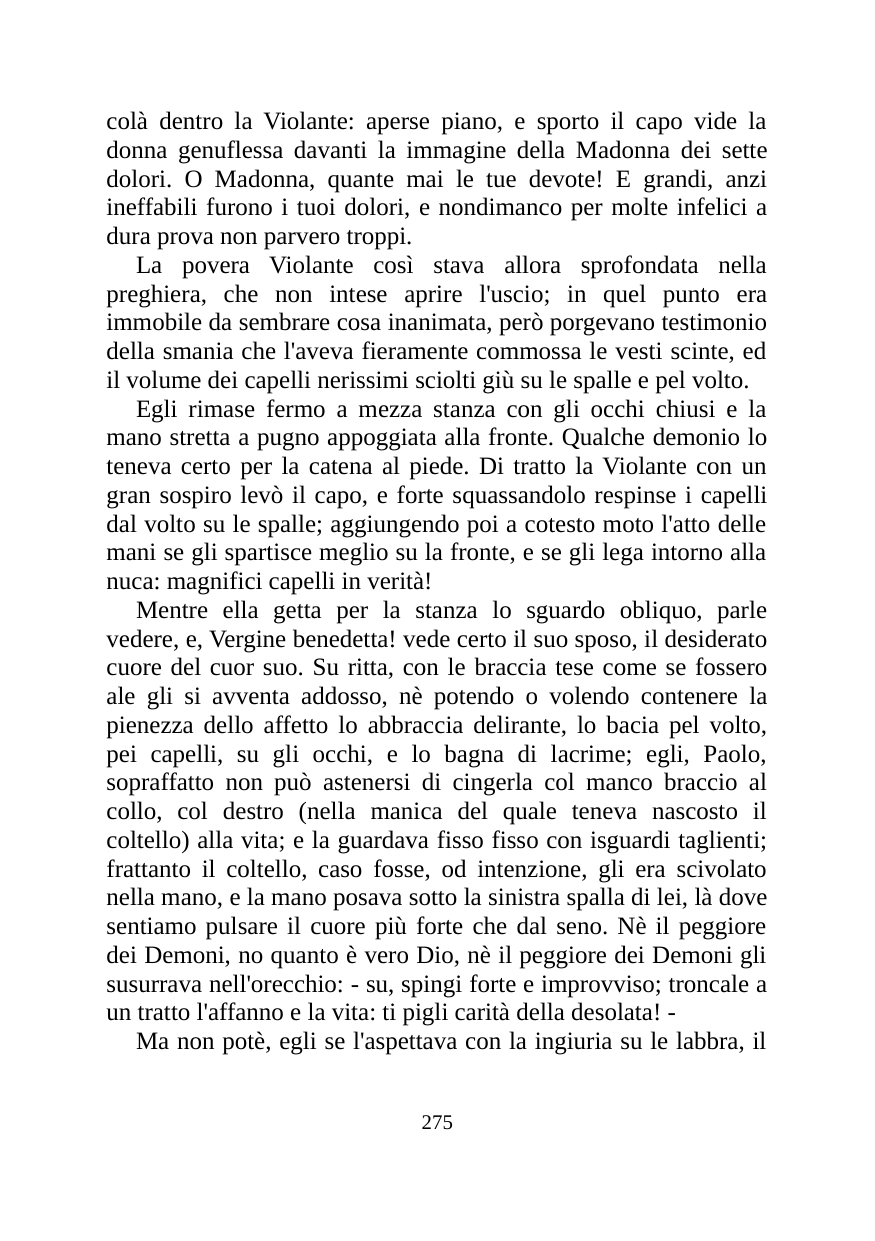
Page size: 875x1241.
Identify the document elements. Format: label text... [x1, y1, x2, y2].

text colà dentro la Violante: aperse piano, e sporto il capo vide la donna genuflessa davanti la immagine della Madonna dei sette dolori. O Madonna, quante mai le tue devote! E grandi, anzi ineffabili furono i tuoi dolori, e nondimanco per molte infelici a dura prova non parvero troppi. [106, 106, 768, 250]
text Mentre ella getta per la stanza lo sguardo obliquo, parle vedere, e, Vergine benedetta! vede certo il suo sposo, il desiderato cuore del cuor suo. Su ritta, con le braccia tese come se fossero ale gli si avventa addosso, nè potendo o volendo contenere la pienezza dello affetto lo abbraccia delirante, lo bacia pel volto, pei capelli, su gli occhi, e lo bagna di lacrime; egli, Paolo, sopraffatto non può astenersi di cingerla col manco braccio al collo, col destro (nella manica del quale teneva nascosto il coltello) alla vita; e la guardava fisso fisso con isguardi taglienti; frattanto il coltello, caso fosse, od intenzione, gli era scivolato nella mano, e la mano posava sotto la sinistra spalla di lei, là dove sentiamo pulsare il cuore più forte che dal seno. Nè il peggiore dei Demoni, no quanto è vero Dio, nè il peggiore dei Demoni gli susurrava nell'orecchio: - su, spingi forte e improvviso; troncale a un tratto l'affanno e la vita: ti pigli carità della desolata! - [106, 595, 768, 1026]
text Egli rimase fermo a mezza stanza con gli occhi chiusi e la mano stretta a pugno appoggiata alla fronte. Qualche demonio lo teneva certo per la catena al piede. Di tratto la Violante con un gran sospiro levò il capo, e forte squassandolo respinse i capelli dal volto su le spalle; aggiungendo poi a cotesto moto l'atto delle mani se gli spartisce meglio su la fronte, e se gli lega intorno alla nuca: magnifici capelli in verità! [106, 394, 768, 595]
text La povera Violante così stava allora sprofondata nella preghiera, che non intese aprire l'uscio; in quel punto era immobile da sembrare cosa inanimata, però porgevano testimonio della smania che l'aveva fieramente commossa le vesti scinte, ed il volume dei capelli nerissimi sciolti giù su le spalle e pel volto. [106, 250, 768, 394]
text Ma non potè, egli se l'aspettava con la ingiuria su le labbra, il [106, 1026, 768, 1055]
